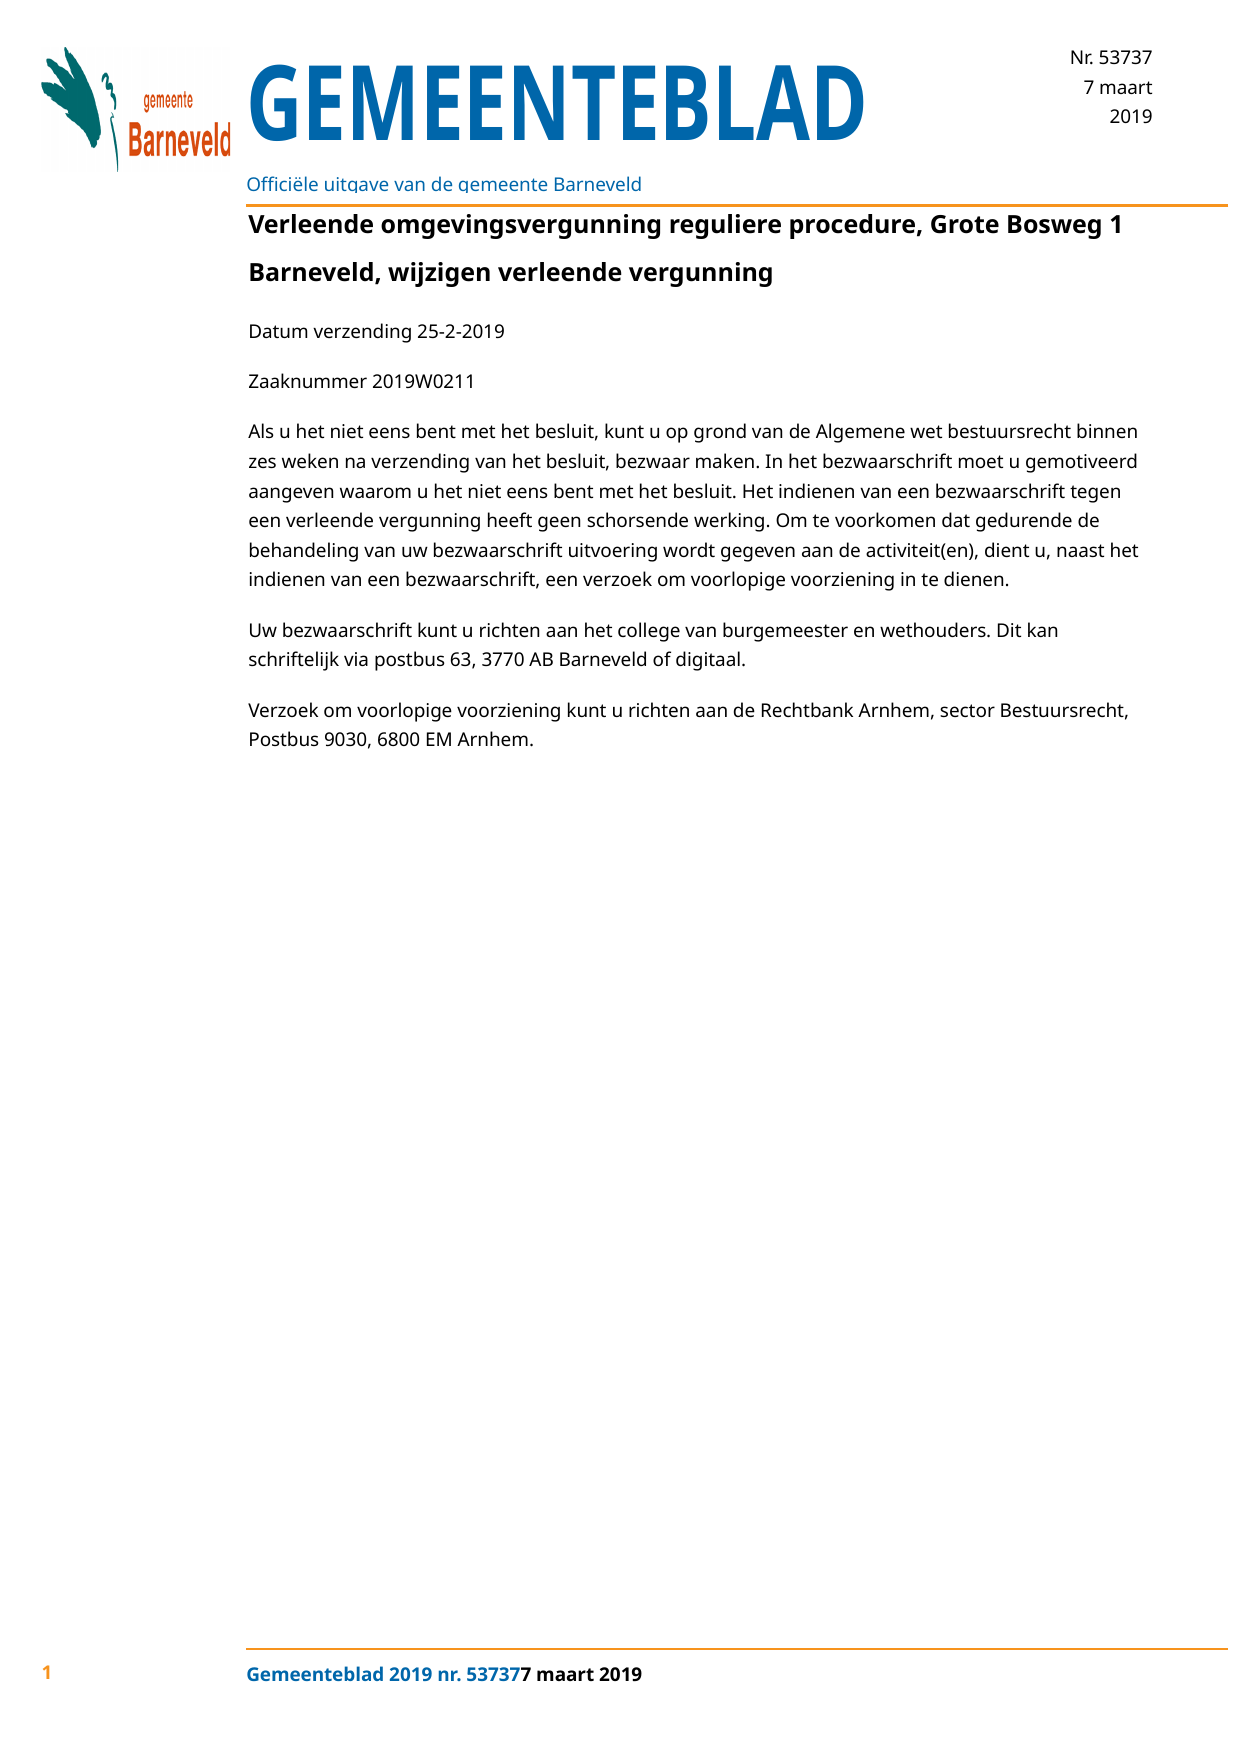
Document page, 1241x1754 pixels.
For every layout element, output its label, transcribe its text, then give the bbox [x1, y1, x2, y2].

text Uw bezwaarschrift kunt u richten aan het college van burgemeester en wethouders. Dit kan schriftelijk via postbus 63, 3770 AB Barneveld of digitaal. [248, 617, 1152, 672]
text Als u het niet eens bent met het besluit, kunt u op grond van de Algemene wet bestuursrecht binnen zes weken na verzending van het besluit, bezwaar maken. In het bezwaarschrift moet u gemotiveerd aangeven waarom u het niet eens bent met het besluit. Het indienen van een bezwaarschrift tegen een verleende vergunning heeft geen schorsende werking. Om te voorkomen dat gedurende de behandeling van uw bezwaarschrift uitvoering wordt gegeven aan de activiteit(en), dient u, naast het indienen van een bezwaarschrift, een verzoek om voorlopige voorziening in te dienen. [248, 419, 1152, 592]
text Zaaknummer 2019W0211 [248, 368, 1152, 394]
picture [41, 47, 231, 172]
text Datum verzending 25-2-2019 [248, 318, 1152, 344]
text Verzoek om voorlopige voorziening kunt u richten aan de Rechtbank Arnhem, sector Bestuursrecht, Postbus 9030, 6800 EM Arnhem. [248, 697, 1152, 752]
text Verleende omgevingsvergunning reguliere procedure, Grote Bosweg 1 Barneveld, wijzigen verleende vergunning [248, 207, 1152, 288]
